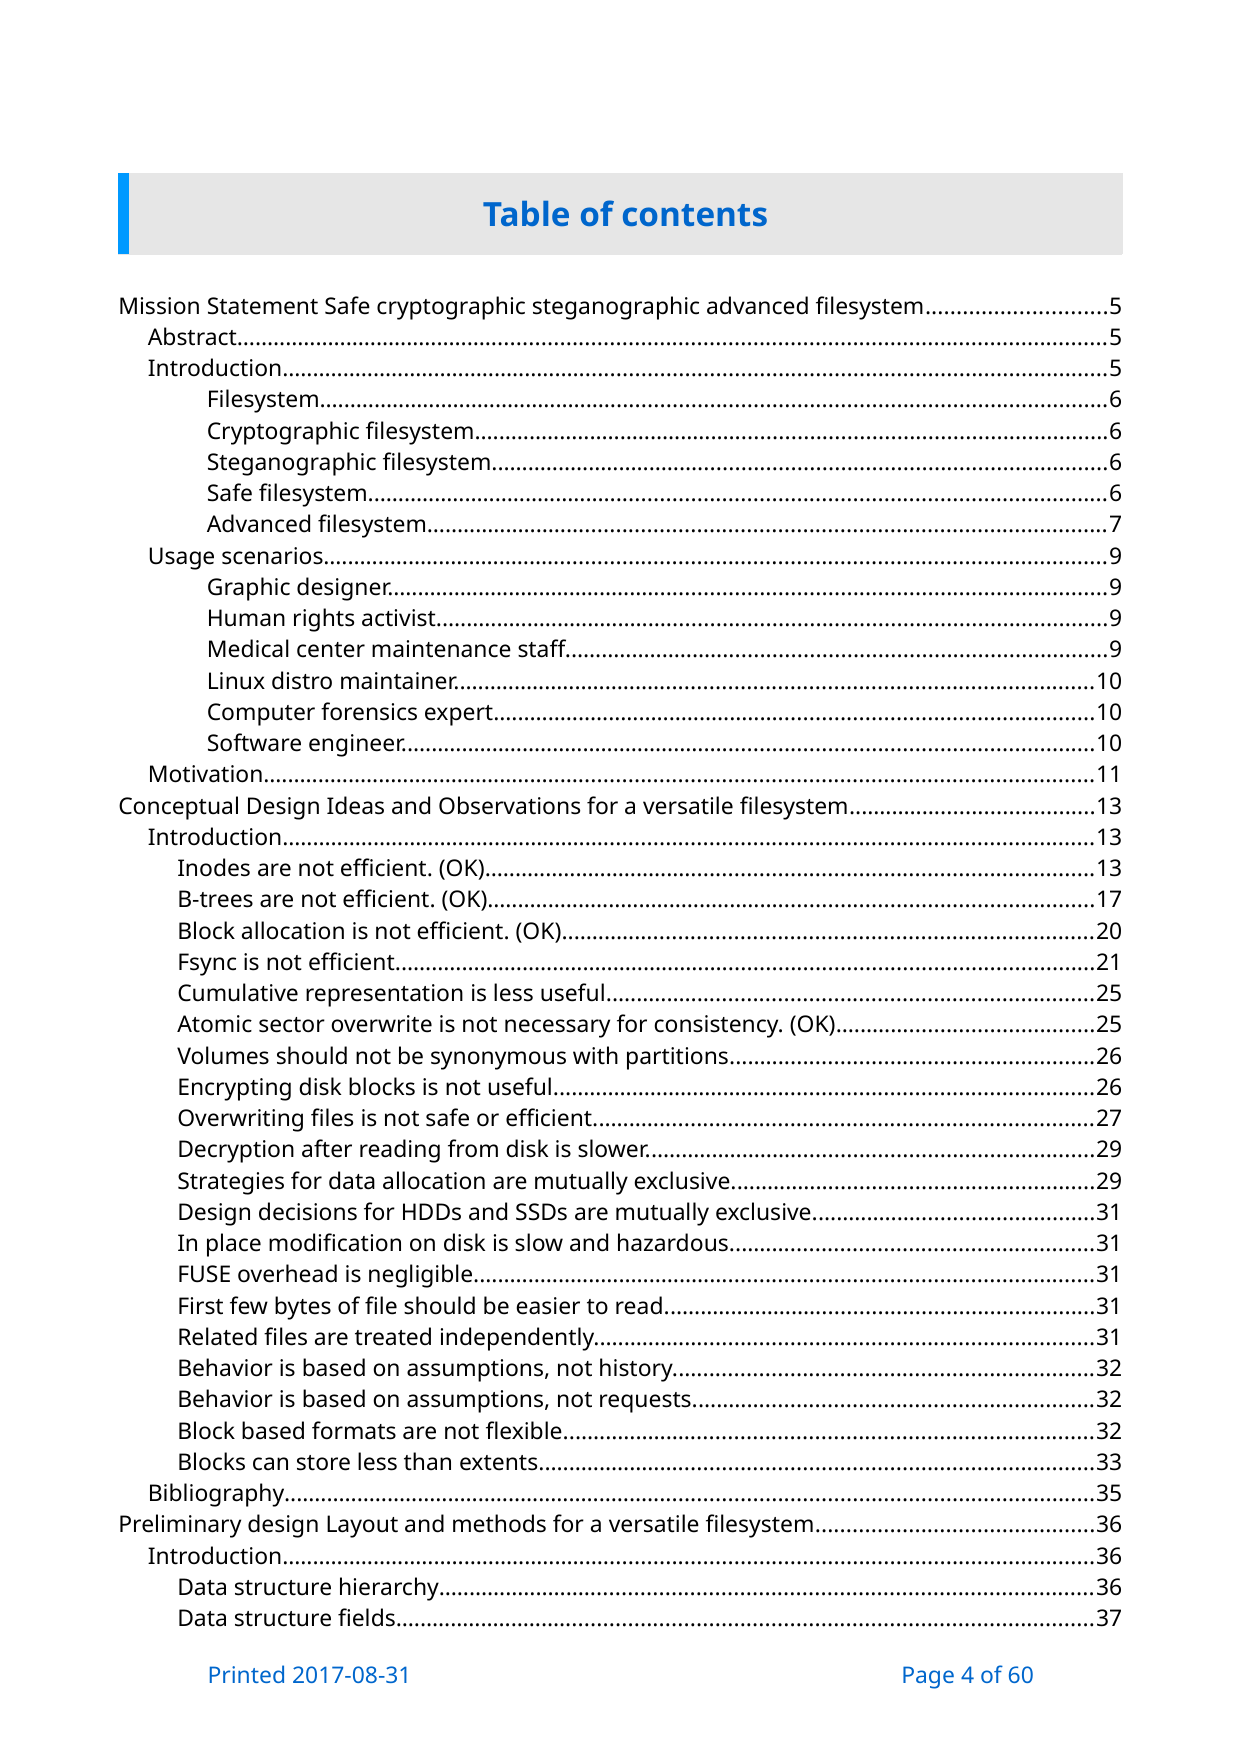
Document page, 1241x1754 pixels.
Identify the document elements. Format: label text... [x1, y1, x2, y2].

text Motivation 11 [148, 758, 1122, 789]
text Cumulative representation is less useful. 25 [177, 977, 1122, 1008]
text Inodes are not efficient. (OK) 13 [177, 852, 1122, 883]
text Filesystem 6 [207, 383, 1122, 414]
text Data structure fields 37 [177, 1602, 1122, 1633]
text Graphic designer. 9 [207, 571, 1122, 602]
subtitle Table of contents [129, 174, 1122, 254]
text Related files are treated independently. 31 [177, 1321, 1122, 1352]
text Block allocation is not efficient. (OK) 20 [177, 914, 1122, 946]
text Mission Statement Safe cryptographic steganographic advanced filesystem 5 [118, 289, 1122, 321]
text Usage scenarios 9 [148, 539, 1122, 571]
text Design decisions for HDDs and SSDs are mutually exclusive. 31 [177, 1196, 1122, 1227]
text Conceptual Design Ideas and Observations for a versatile filesystem 13 [118, 789, 1122, 821]
text Encrypting disk blocks is not useful. 26 [177, 1071, 1122, 1102]
text Behavior is based on assumptions, not history. 32 [177, 1352, 1122, 1383]
text B-trees are not efficient. (OK) 17 [177, 883, 1122, 914]
text Introduction 13 [148, 821, 1122, 852]
text Linux distro maintainer. 10 [207, 664, 1122, 696]
text Block based formats are not flexible. 32 [177, 1414, 1122, 1446]
text First few bytes of file should be easier to read. 31 [177, 1289, 1122, 1321]
text FUSE overhead is negligible. 31 [177, 1258, 1122, 1289]
text Advanced filesystem 7 [207, 508, 1122, 539]
text Decryption after reading from disk is slower. 29 [177, 1133, 1122, 1164]
text Medical center maintenance staff. 9 [207, 633, 1122, 664]
text Volumes should not be synonymous with partitions. 26 [177, 1039, 1122, 1071]
text Overwriting files is not safe or efficient. 27 [177, 1102, 1122, 1133]
text Software engineer. 10 [207, 727, 1122, 758]
text Introduction 36 [148, 1539, 1122, 1571]
text Strategies for data allocation are mutually exclusive. 29 [177, 1164, 1122, 1196]
text Bibliography 35 [148, 1477, 1122, 1508]
text Data structure hierarchy 36 [177, 1571, 1122, 1602]
text Cryptographic filesystem 6 [207, 414, 1122, 446]
text Preliminary design Layout and methods for a versatile filesystem 36 [118, 1508, 1122, 1539]
text Steganographic filesystem 6 [207, 446, 1122, 477]
text Human rights activist. 9 [207, 602, 1122, 633]
text Blocks can store less than extents. 33 [177, 1446, 1122, 1477]
text Computer forensics expert. 10 [207, 696, 1122, 727]
text Introduction 5 [148, 352, 1122, 383]
text In place modification on disk is slow and hazardous. 31 [177, 1227, 1122, 1258]
text Safe filesystem 6 [207, 477, 1122, 508]
text Fsync is not efficient. 21 [177, 946, 1122, 977]
text Abstract 5 [148, 321, 1122, 352]
text Behavior is based on assumptions, not requests. 32 [177, 1383, 1122, 1414]
text Atomic sector overwrite is not necessary for consistency. (OK) 25 [177, 1008, 1122, 1039]
